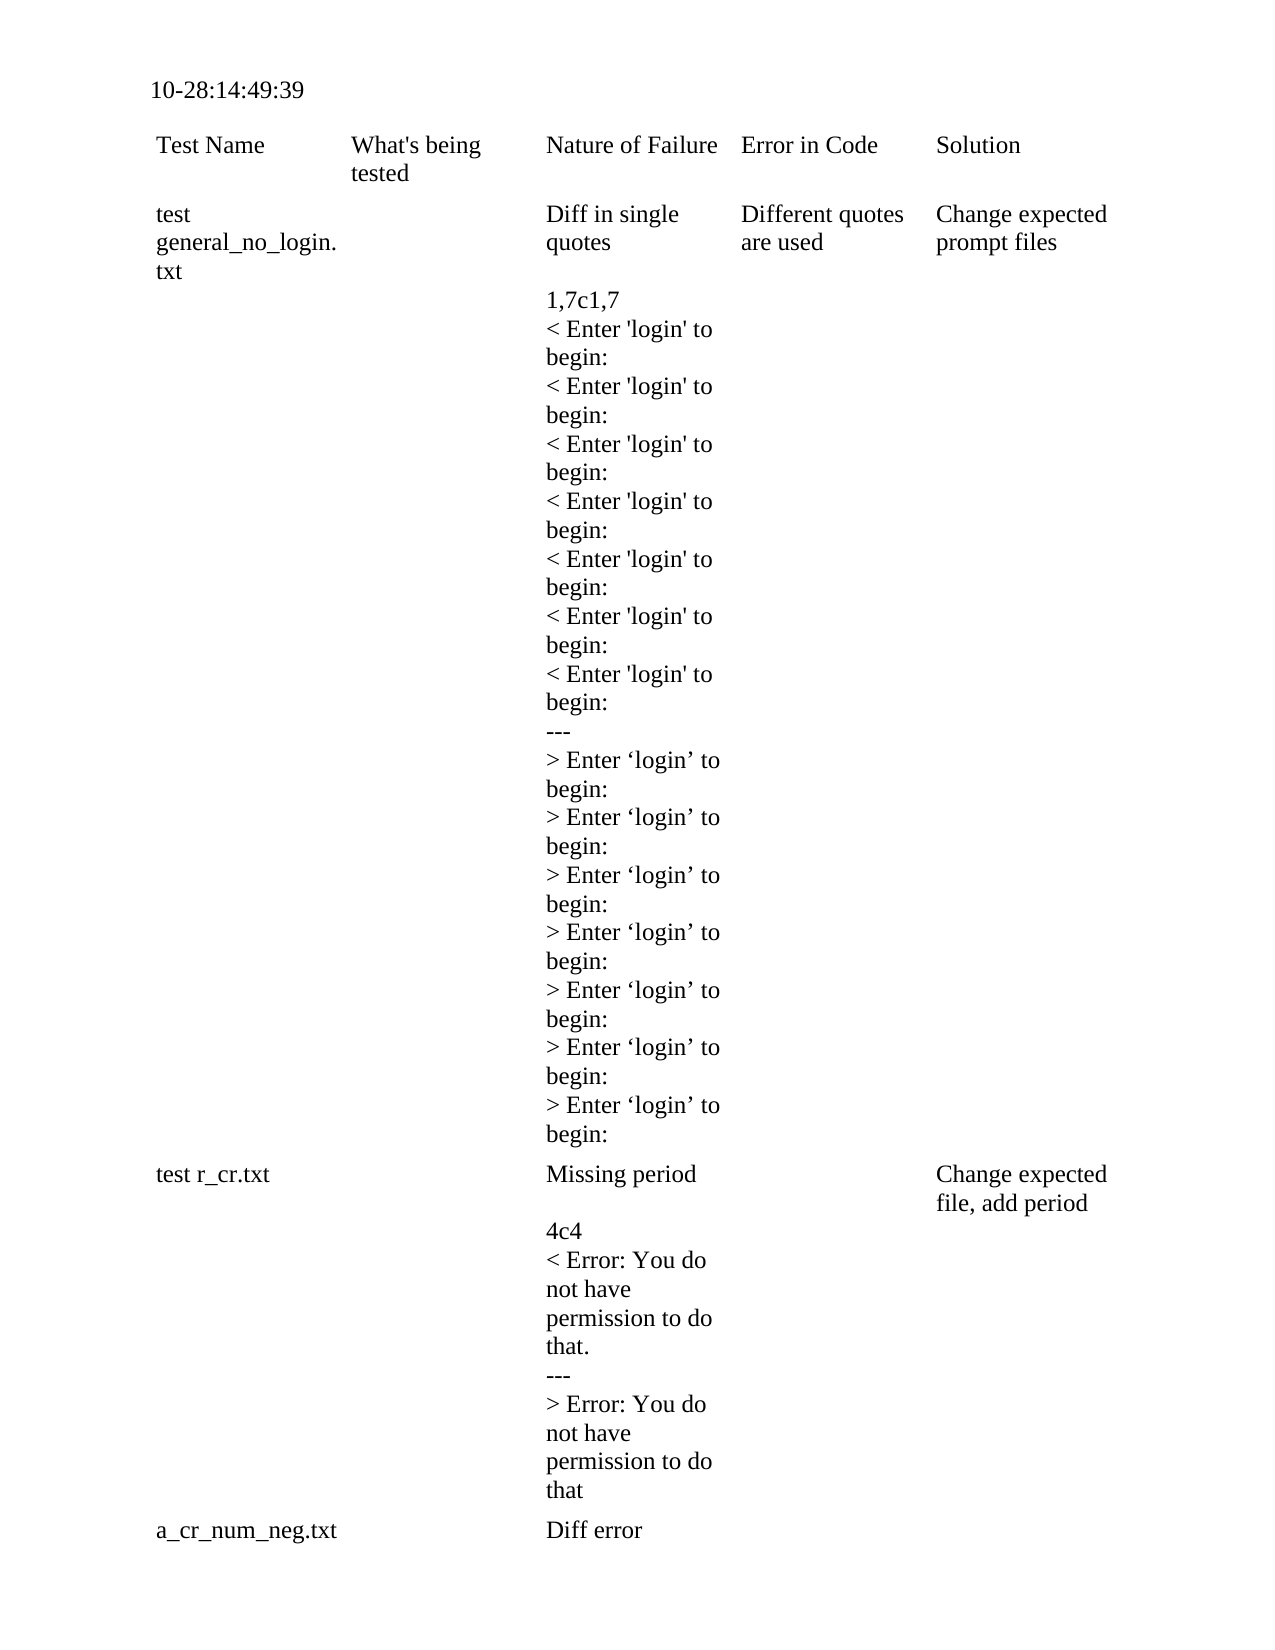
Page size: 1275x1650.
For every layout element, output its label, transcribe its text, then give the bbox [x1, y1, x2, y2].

table_cell a_cr_num_neg.txt [150, 1510, 345, 1550]
table_header Solution [930, 124, 1125, 193]
table_cell [345, 1510, 540, 1550]
table_header Test Name [150, 124, 345, 193]
table_cell [345, 193, 540, 1153]
text 10-28:14:49:39 [150, 75, 1125, 104]
table_cell Different quotes are used [735, 193, 930, 1153]
table_cell Diff in single quotes 1,7c1,7 < Enter 'login' to begin: < Enter 'login' to begin: < Enter 'login' to begin: < Enter 'login' to begin: < Enter 'login' to begin: < Enter 'login' to begin: < Enter 'login' to begin: --- > Enter ‘login’ to begin: > Enter ‘login’ to begin: > Enter ‘login’ to begin: > Enter ‘login’ to begin: > Enter ‘login’ to begin: > Enter ‘login’ to begin: > Enter ‘login’ to begin: [540, 193, 735, 1153]
table_cell Change expected prompt files [930, 193, 1125, 1153]
table_cell test r_cr.txt [150, 1153, 345, 1510]
table_header Nature of Failure [540, 124, 735, 193]
table_cell test general_no_login.txt [150, 193, 345, 1153]
table_header Error in Code [735, 124, 930, 193]
table_cell [345, 1153, 540, 1510]
table_cell [735, 1153, 930, 1510]
table_header What's being tested [345, 124, 540, 193]
table_cell [735, 1510, 930, 1550]
table_cell Change expected file, add period [930, 1153, 1125, 1510]
table_cell [930, 1510, 1125, 1550]
table_cell Diff error [540, 1510, 735, 1550]
table_cell Missing period 4c4 < Error: You do not have permission to do that. --- > Error: You do not have permission to do that [540, 1153, 735, 1510]
